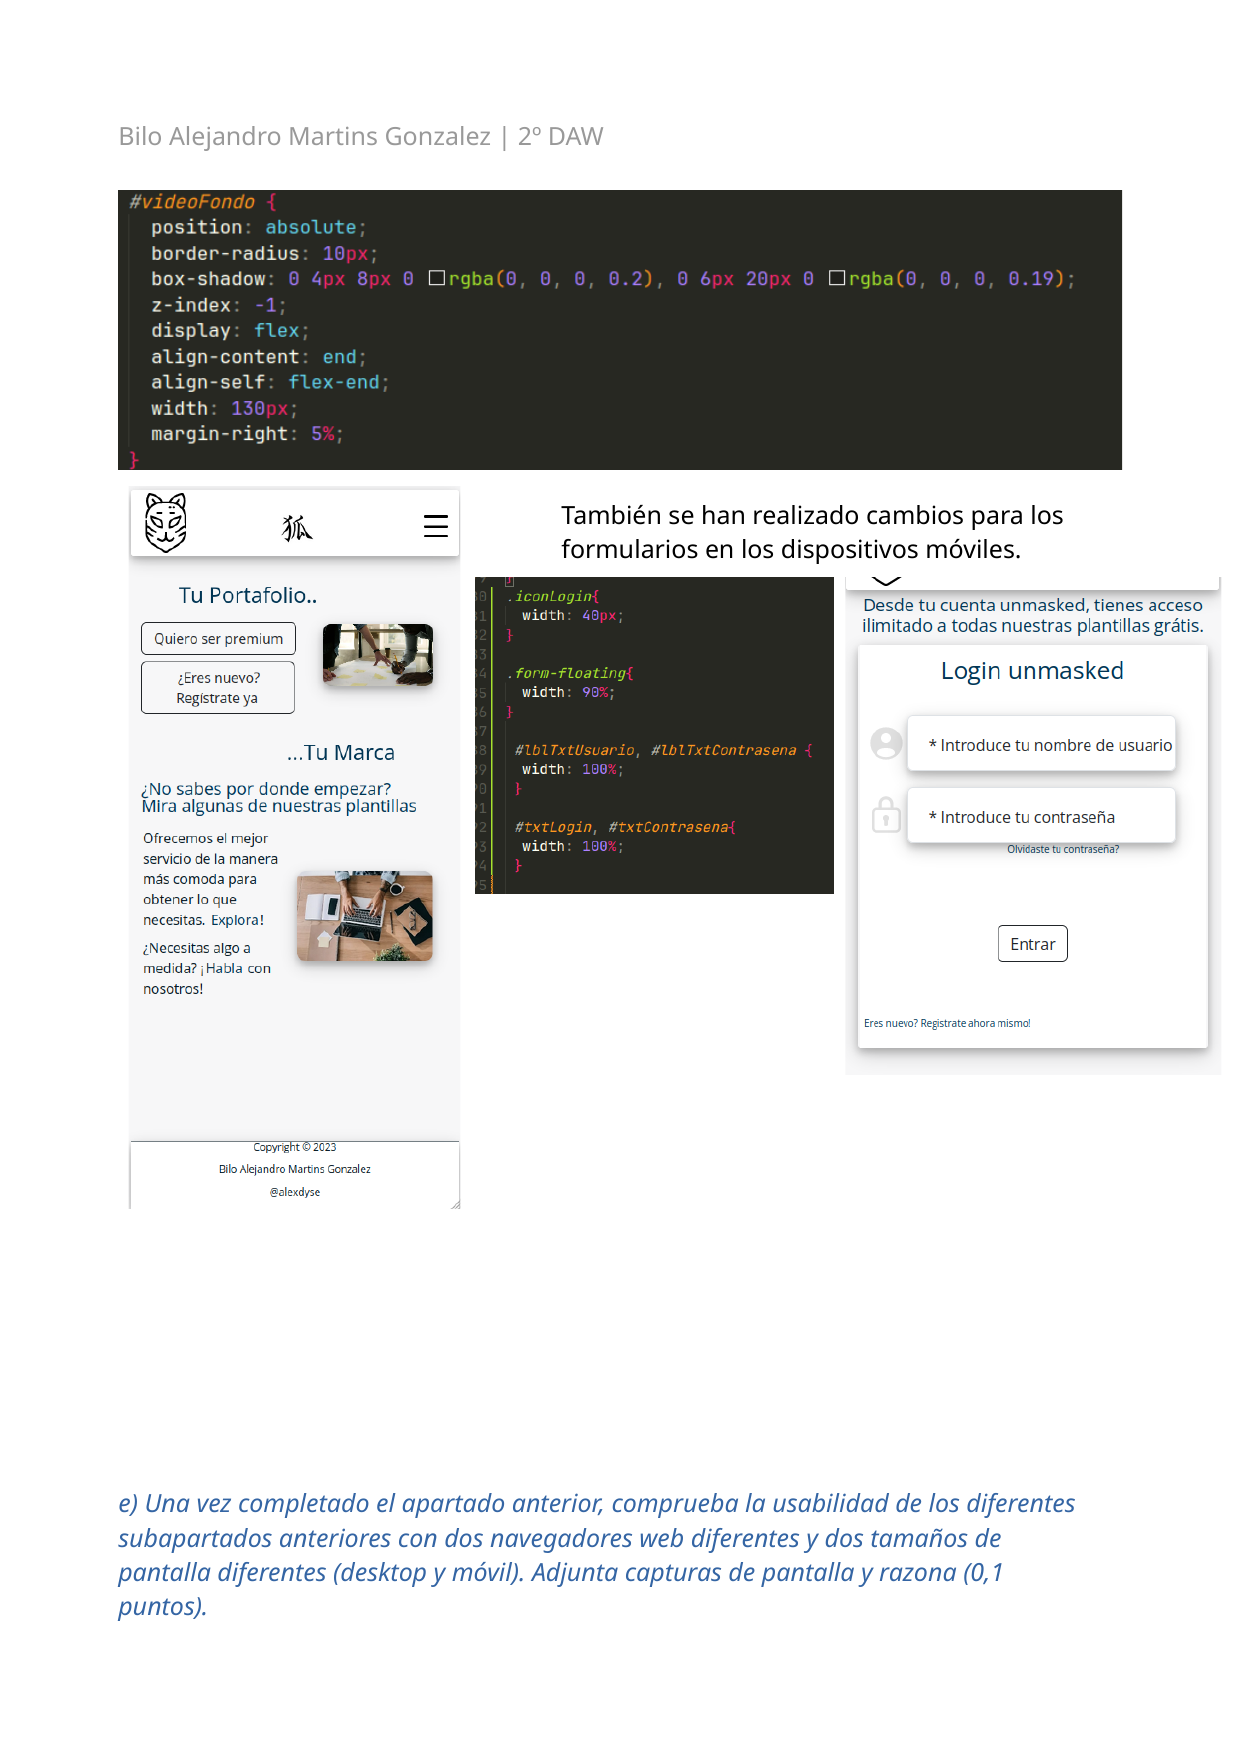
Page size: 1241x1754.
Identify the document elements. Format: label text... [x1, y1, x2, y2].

text pantalla diferentes (desktop y móvil). Adjunta capturas de pantalla y razona (0,1 [118, 1554, 1122, 1588]
text También se han realizado cambios para los formularios en los dispositivos móviles. [461, 498, 1122, 566]
picture [475, 577, 834, 894]
picture [128, 486, 461, 1209]
picture [118, 190, 1123, 470]
text e) Una vez completado el apartado anterior, comprueba la usabilidad de los diferentes [118, 1486, 1122, 1520]
text subapartados anteriores con dos navegadores web diferentes y dos tamaños de [118, 1520, 1122, 1554]
picture [845, 577, 1222, 1075]
text puntos). [118, 1588, 1122, 1622]
